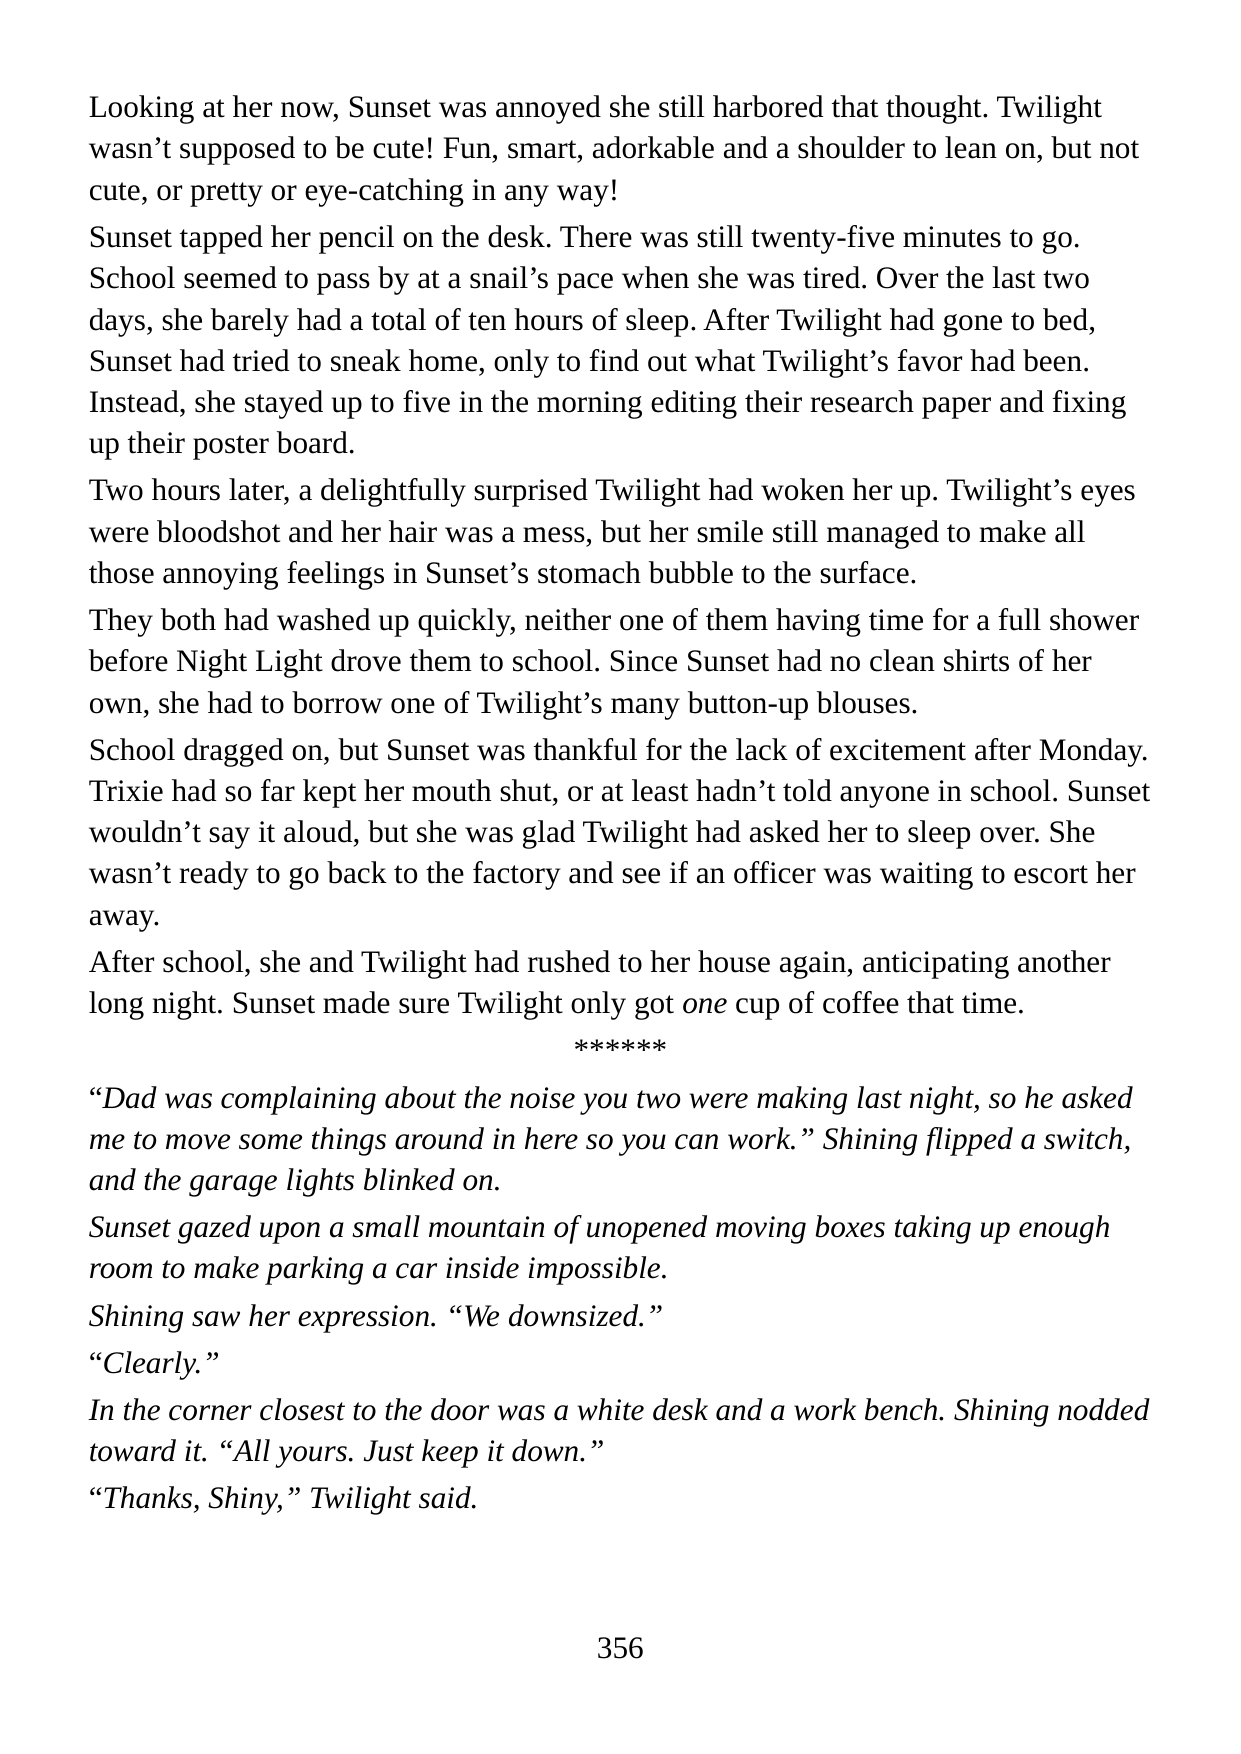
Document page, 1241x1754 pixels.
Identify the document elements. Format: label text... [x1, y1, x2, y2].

text Sunset gazed upon a small mountain of unopened moving boxes taking up enough room to make parking a car inside impossible. [88, 1208, 1152, 1286]
text Sunset tapped her pencil on the desk. There was still twenty-five minutes to go. School seemed to pass by at a snail’s pace when she was tired. Over the last two days, she barely had a total of ten hours of sleep. After Twilight had gone to bed, Sunset had tried to sneak home, only to find out what Twilight’s favor had been. Instead, she stayed up to five in the morning editing their research paper and fixing up their poster board. [88, 218, 1152, 460]
text “Dad was complaining about the noise you two were making last night, so he asked me to move some things around in here so you can work.” Shining flipped a switch, and the garage lights blinked on. [88, 1079, 1152, 1197]
text After school, she and Twilight had rushed to her house again, anticipating another long night. Sunset made sure Twilight only got one cup of coffee that time. [88, 943, 1152, 1020]
text ****** [88, 1032, 1152, 1068]
text “Thanks, Shiny,” Twilight said. [88, 1480, 1152, 1516]
text Shining saw her expression. “We downsized.” [88, 1297, 1152, 1333]
text “Clearly.” [88, 1344, 1152, 1380]
text Two hours later, a delightfully surprised Twilight had woken her up. Twilight’s eyes were bloodshot and her hair was a mess, but her smile still managed to make all those annoying feelings in Sunset’s stomach bubble to the surface. [88, 472, 1152, 590]
text School dragged on, but Sunset was thankful for the lack of excitement after Monday. Trixie had so far kept her mouth shut, or at least hadn’t told anyone in school. Sunset wouldn’t say it aloud, but she was glad Twilight had asked her to sleep over. She wasn’t ready to go back to the factory and see if an officer was waiting to escort her away. [88, 731, 1152, 932]
text They both had washed up quickly, neither one of them having time for a full shower before Night Light drove them to school. Since Sunset had no clean shirts of her own, she had to borrow one of Twilight’s many button-up blouses. [88, 601, 1152, 720]
text In the corner closest to the door was a white desk and a work bench. Shining nodded toward it. “All yours. Just keep it down.” [88, 1391, 1152, 1468]
text Looking at her now, Sunset was annoyed she still harbored that thought. Twilight wasn’t supposed to be cute! Fun, smart, adorkable and a shoulder to lean on, but not cute, or pretty or eye-catching in any way! [88, 88, 1152, 207]
